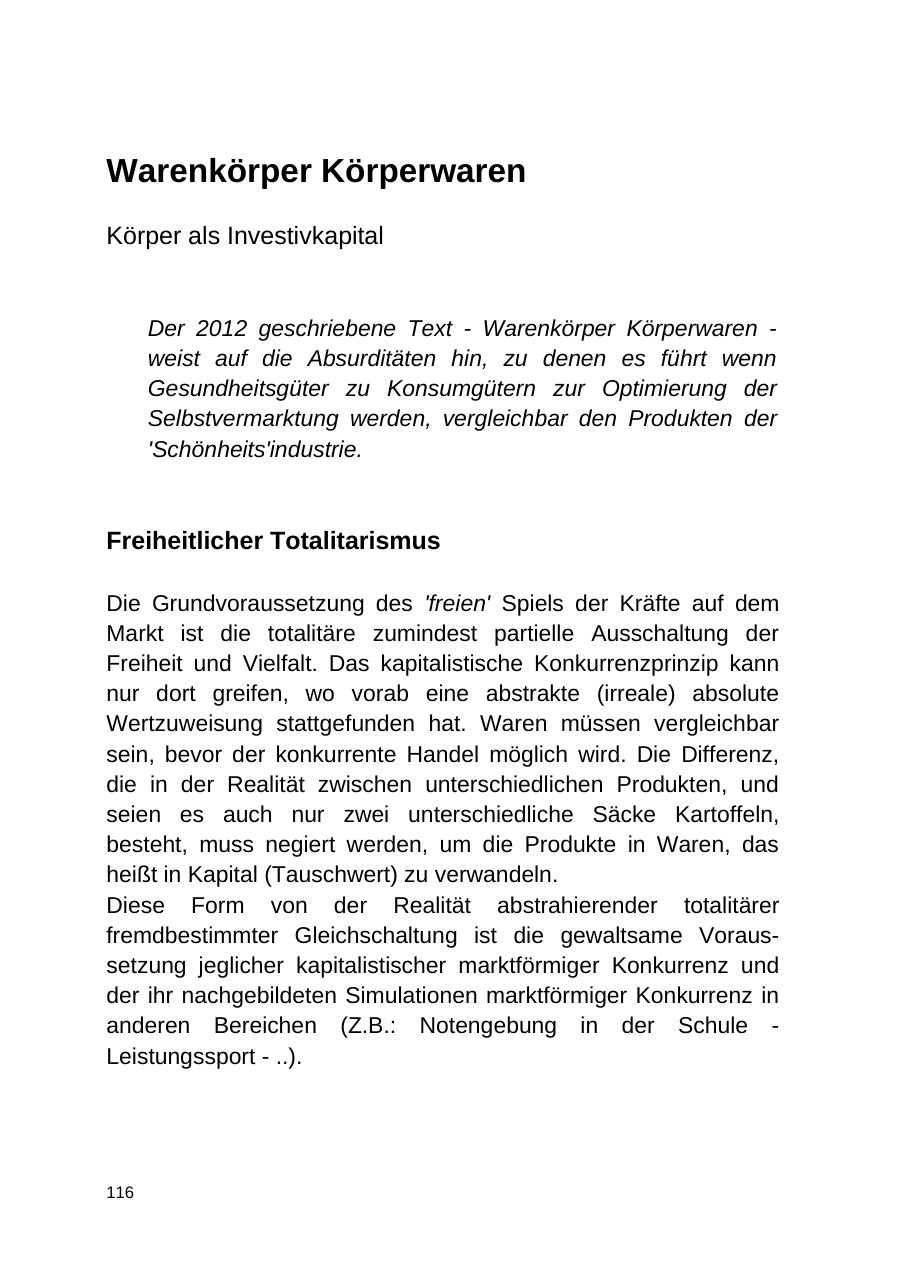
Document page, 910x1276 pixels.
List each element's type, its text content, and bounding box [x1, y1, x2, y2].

text Der 2012 geschriebene Text - Warenkörper Körperwaren - weist auf die Absurditäten hin, zu denen es führt wenn Gesundheitsgüter zu Konsumgütern zur Optimierung der Selbstvermarktung werden, vergleichbar den Produkten der 'Schönheits'industrie. [148, 315, 779, 462]
text Diese Form von der Realität abstrahierender totalitärer fremdbestimmter Gleichschaltung ist die gewaltsame Voraus-setzung jeglicher kapitalistischer marktförmiger Konkurrenz und der ihr nachgebildeten Simulationen marktförmiger Konkurrenz in anderen Bereichen (Z.B.: Notengebung in der Schule - Leistungssport - ..). [106, 892, 779, 1069]
text Freiheitlicher Totalitarismus [106, 526, 779, 555]
text Die Grundvoraussetzung des 'freien' Spiels der Kräfte auf dem Markt ist die totalitäre zumindest partielle Ausschaltung der Freiheit und Vielfalt. Das kapitalistische Konkurrenzprinzip kann nur dort greifen, wo vorab eine abstrakte (irreale) absolute Wertzuweisung stattgefunden hat. Waren müssen vergleichbar sein, bevor der konkurrente Handel möglich wird. Die Differenz, die in der Realität zwischen unterschiedlichen Produkten, und seien es auch nur zwei unterschiedliche Säcke Kartoffeln, besteht, muss negiert werden, um die Produkte in Waren, das heißt in Kapital (Tauschwert) zu verwandeln. [106, 589, 779, 888]
text Körper als Investivkapital [106, 221, 779, 250]
subtitle Warenkörper Körperwaren [106, 151, 779, 189]
